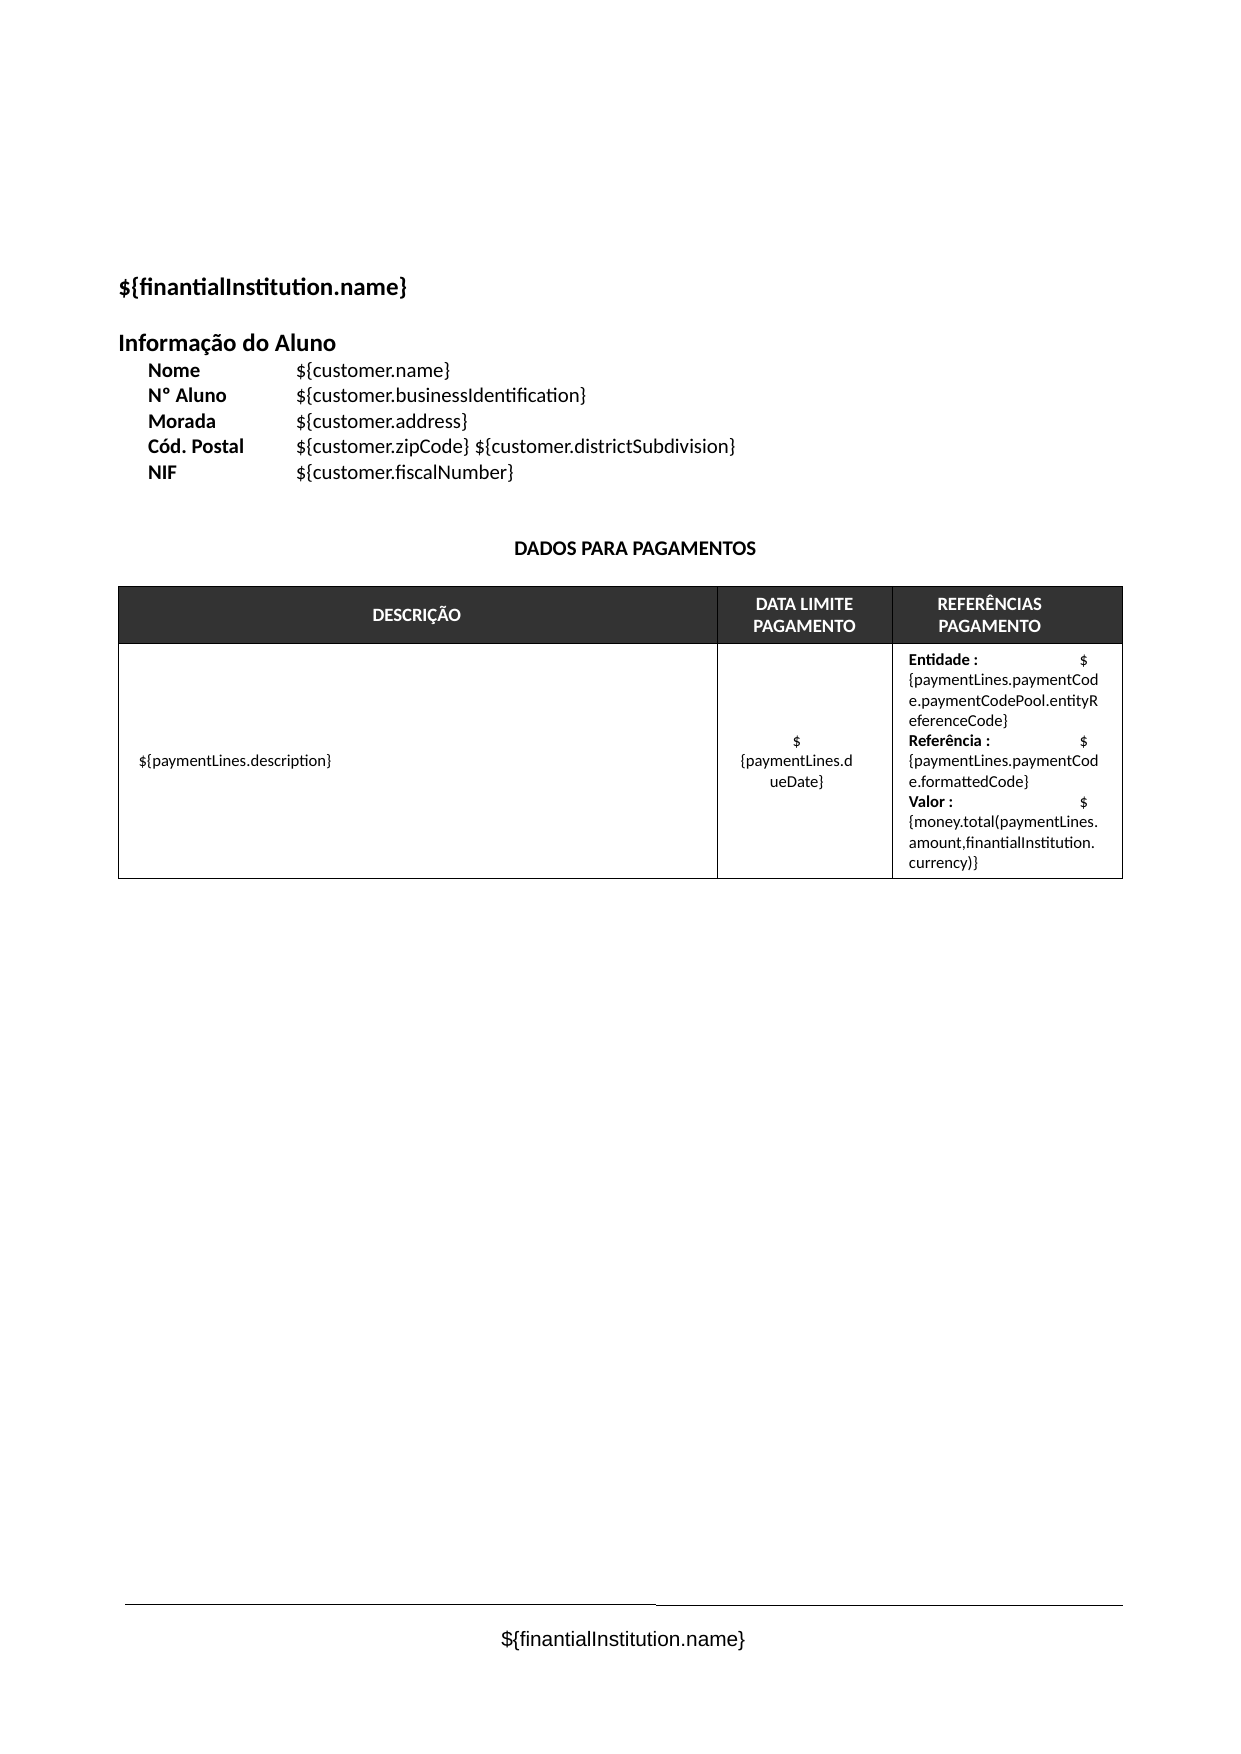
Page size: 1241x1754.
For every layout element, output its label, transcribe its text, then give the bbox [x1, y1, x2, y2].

text Cód. Postal ${customer.zipCode} ${customer.districtSubdivision} [148, 433, 1122, 459]
table_header DESCRIÇÃO [119, 587, 717, 643]
text Nº Aluno ${customer.businessIdentification} [148, 383, 1122, 408]
text NIF ${customer.fiscalNumber} [148, 459, 1122, 484]
text Morada ${customer.address} [148, 408, 1122, 433]
text DADOS PARA PAGAMENTOS [148, 535, 1122, 561]
table_cell ${paymentLines.dueDate} [718, 644, 892, 878]
table_header DATA LIMITE PAGAMENTO [718, 587, 892, 643]
text Nome ${customer.name} [148, 357, 1122, 383]
table_cell ${paymentLines.description} [119, 644, 717, 878]
table_header REFERÊNCIAS PAGAMENTO [893, 587, 1122, 643]
table_cell Entidade : ${paymentLines.paymentCode.paymentCodePool.entityReferenceCode} Referência : ${paymentLines.paymentCode.formattedCode} Valor : ${money.total(paymentLines.amount,finantialInstitution.currency)} [893, 644, 1122, 878]
text ${finantialInstitution.name} [118, 271, 1122, 301]
text Informação do Aluno [118, 327, 1122, 357]
